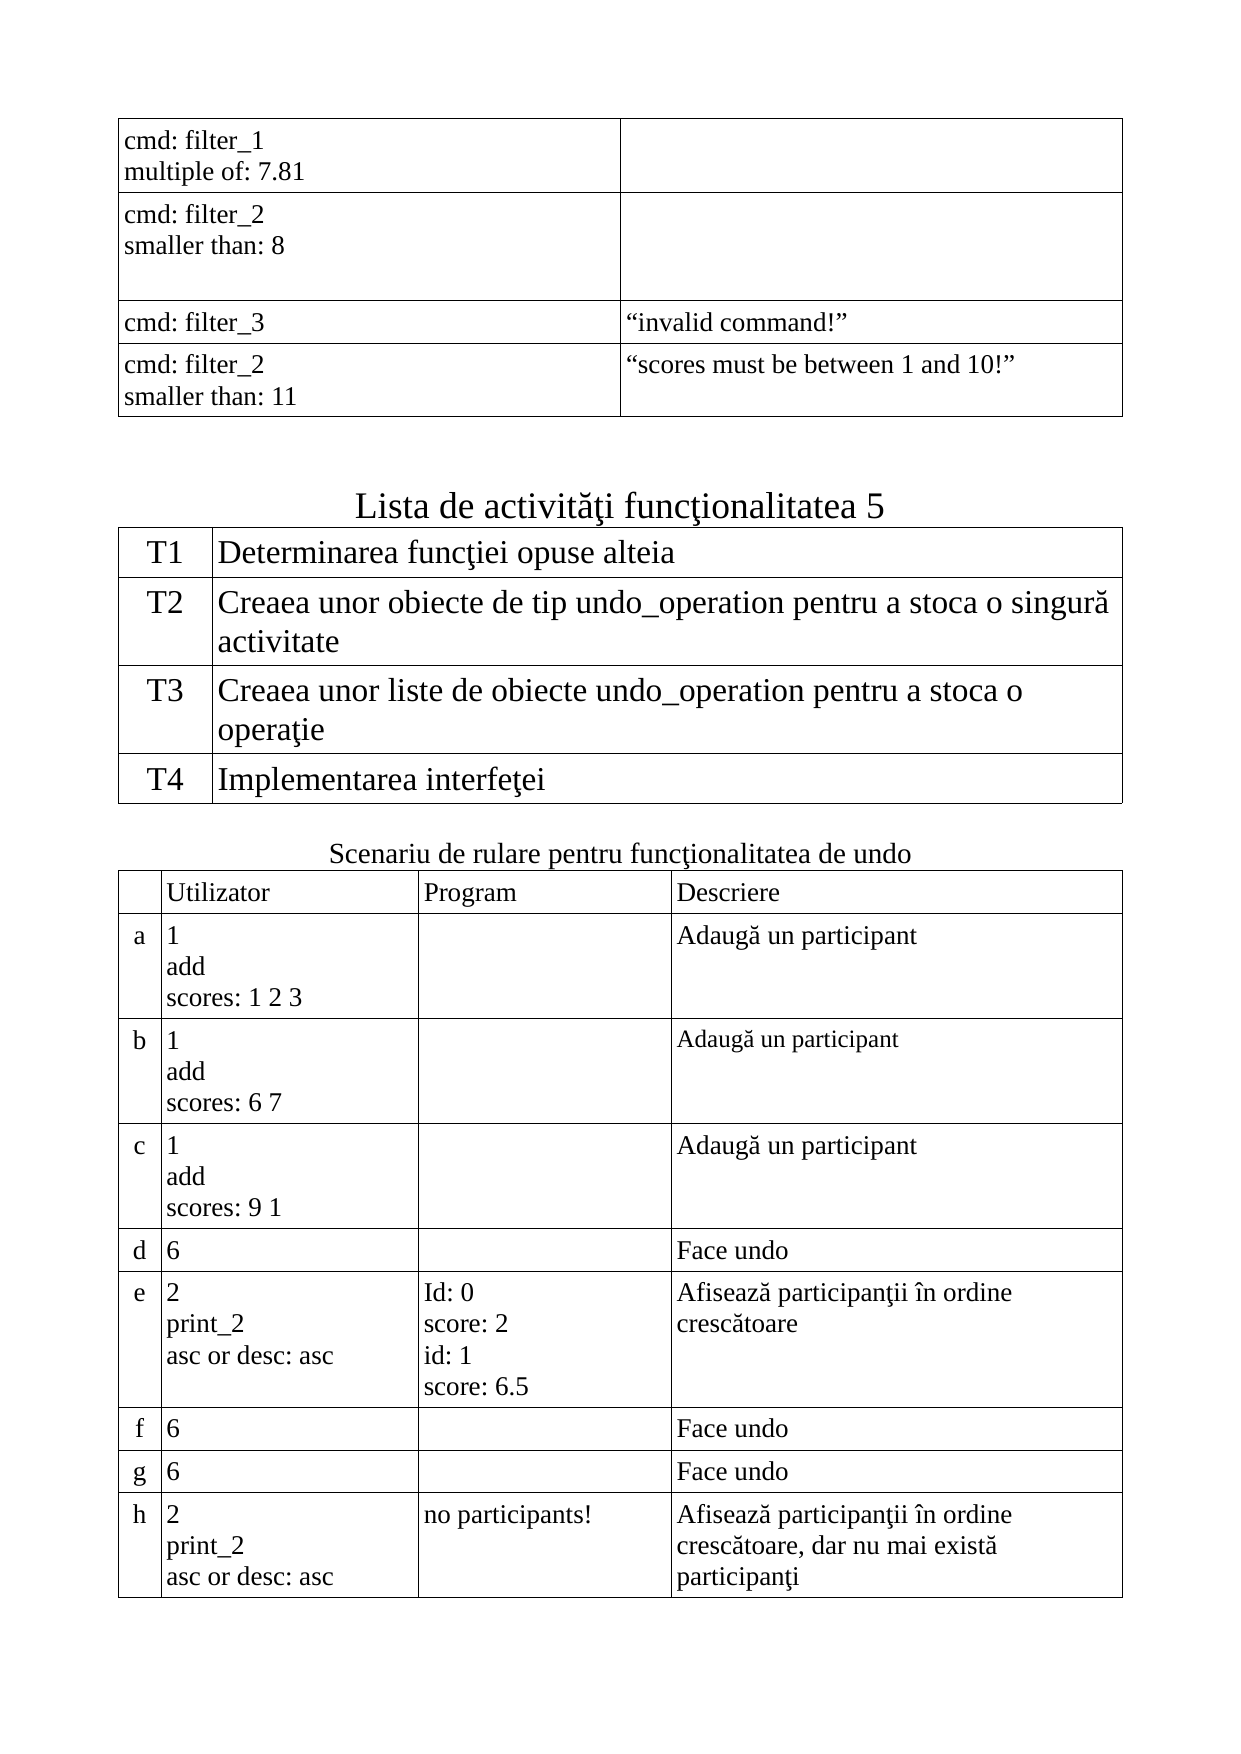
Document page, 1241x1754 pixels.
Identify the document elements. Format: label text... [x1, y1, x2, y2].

table_header Determinarea funcţiei opuse alteia [213, 528, 1122, 577]
table_header Program [419, 871, 671, 913]
table_cell 1 add scores: 6 7 [162, 1019, 418, 1123]
table_cell [419, 1408, 671, 1449]
table_cell cmd: filter_1 multiple of: 7.81 [119, 119, 620, 192]
table_cell cmd: filter_2 smaller than: 8 [119, 193, 620, 300]
table_header Descriere [672, 871, 1122, 913]
table_cell [419, 1451, 671, 1492]
table_cell a [119, 914, 161, 1018]
table_cell Id: 0 score: 2 id: 1 score: 6.5 [419, 1272, 671, 1407]
table_cell T3 [119, 666, 212, 753]
table_cell 6 [162, 1451, 418, 1492]
table_cell Creaea unor liste de obiecte undo_operation pentru a stoca o operaţie [213, 666, 1122, 753]
table_cell Adaugă un participant [672, 1124, 1122, 1228]
table_cell “invalid command!” [621, 301, 1122, 343]
table_cell Implementarea interfeţei [213, 754, 1122, 803]
table_cell 6 [162, 1229, 418, 1271]
table_header [119, 871, 161, 913]
table_cell no participants! [419, 1493, 671, 1597]
table_cell Creaea unor obiecte de tip undo_operation pentru a stoca o singură activitate [213, 578, 1122, 665]
table_cell e [119, 1272, 161, 1407]
text Lista de activităţi funcţionalitatea 5 [118, 484, 1122, 527]
table_cell b [119, 1019, 161, 1123]
table_cell “scores must be between 1 and 10!” [621, 344, 1122, 416]
table_cell g [119, 1451, 161, 1492]
table_cell f [119, 1408, 161, 1449]
table_cell Afisează participanţii în ordine crescătoare, dar nu mai există participanţi [672, 1493, 1122, 1597]
table_cell cmd: filter_3 [119, 301, 620, 343]
text Scenariu de rulare pentru funcţionalitatea de undo [118, 837, 1122, 870]
table_header T1 [119, 528, 212, 577]
table_cell T2 [119, 578, 212, 665]
table_cell [621, 193, 1122, 300]
table_cell Face undo [672, 1408, 1122, 1449]
table_cell Afisează participanţii în ordine crescătoare [672, 1272, 1122, 1407]
table_cell d [119, 1229, 161, 1271]
table_cell [419, 914, 671, 1018]
table_cell 6 [162, 1408, 418, 1449]
table_cell Adaugă un participant [672, 914, 1122, 1018]
table_cell [419, 1019, 671, 1123]
table_cell h [119, 1493, 161, 1597]
table_cell c [119, 1124, 161, 1228]
table_cell T4 [119, 754, 212, 803]
table_cell [419, 1229, 671, 1271]
table_cell Face undo [672, 1451, 1122, 1492]
table_cell [419, 1124, 671, 1228]
table_cell 1 add scores: 9 1 [162, 1124, 418, 1228]
table_cell Adaugă un participant [672, 1019, 1122, 1123]
table_cell 1 add scores: 1 2 3 [162, 914, 418, 1018]
table_cell Face undo [672, 1229, 1122, 1271]
table_cell 2 print_2 asc or desc: asc [162, 1272, 418, 1407]
table_cell cmd: filter_2 smaller than: 11 [119, 344, 620, 416]
table_cell [621, 119, 1122, 192]
table_cell 2 print_2 asc or desc: asc [162, 1493, 418, 1597]
table_header Utilizator [162, 871, 418, 913]
